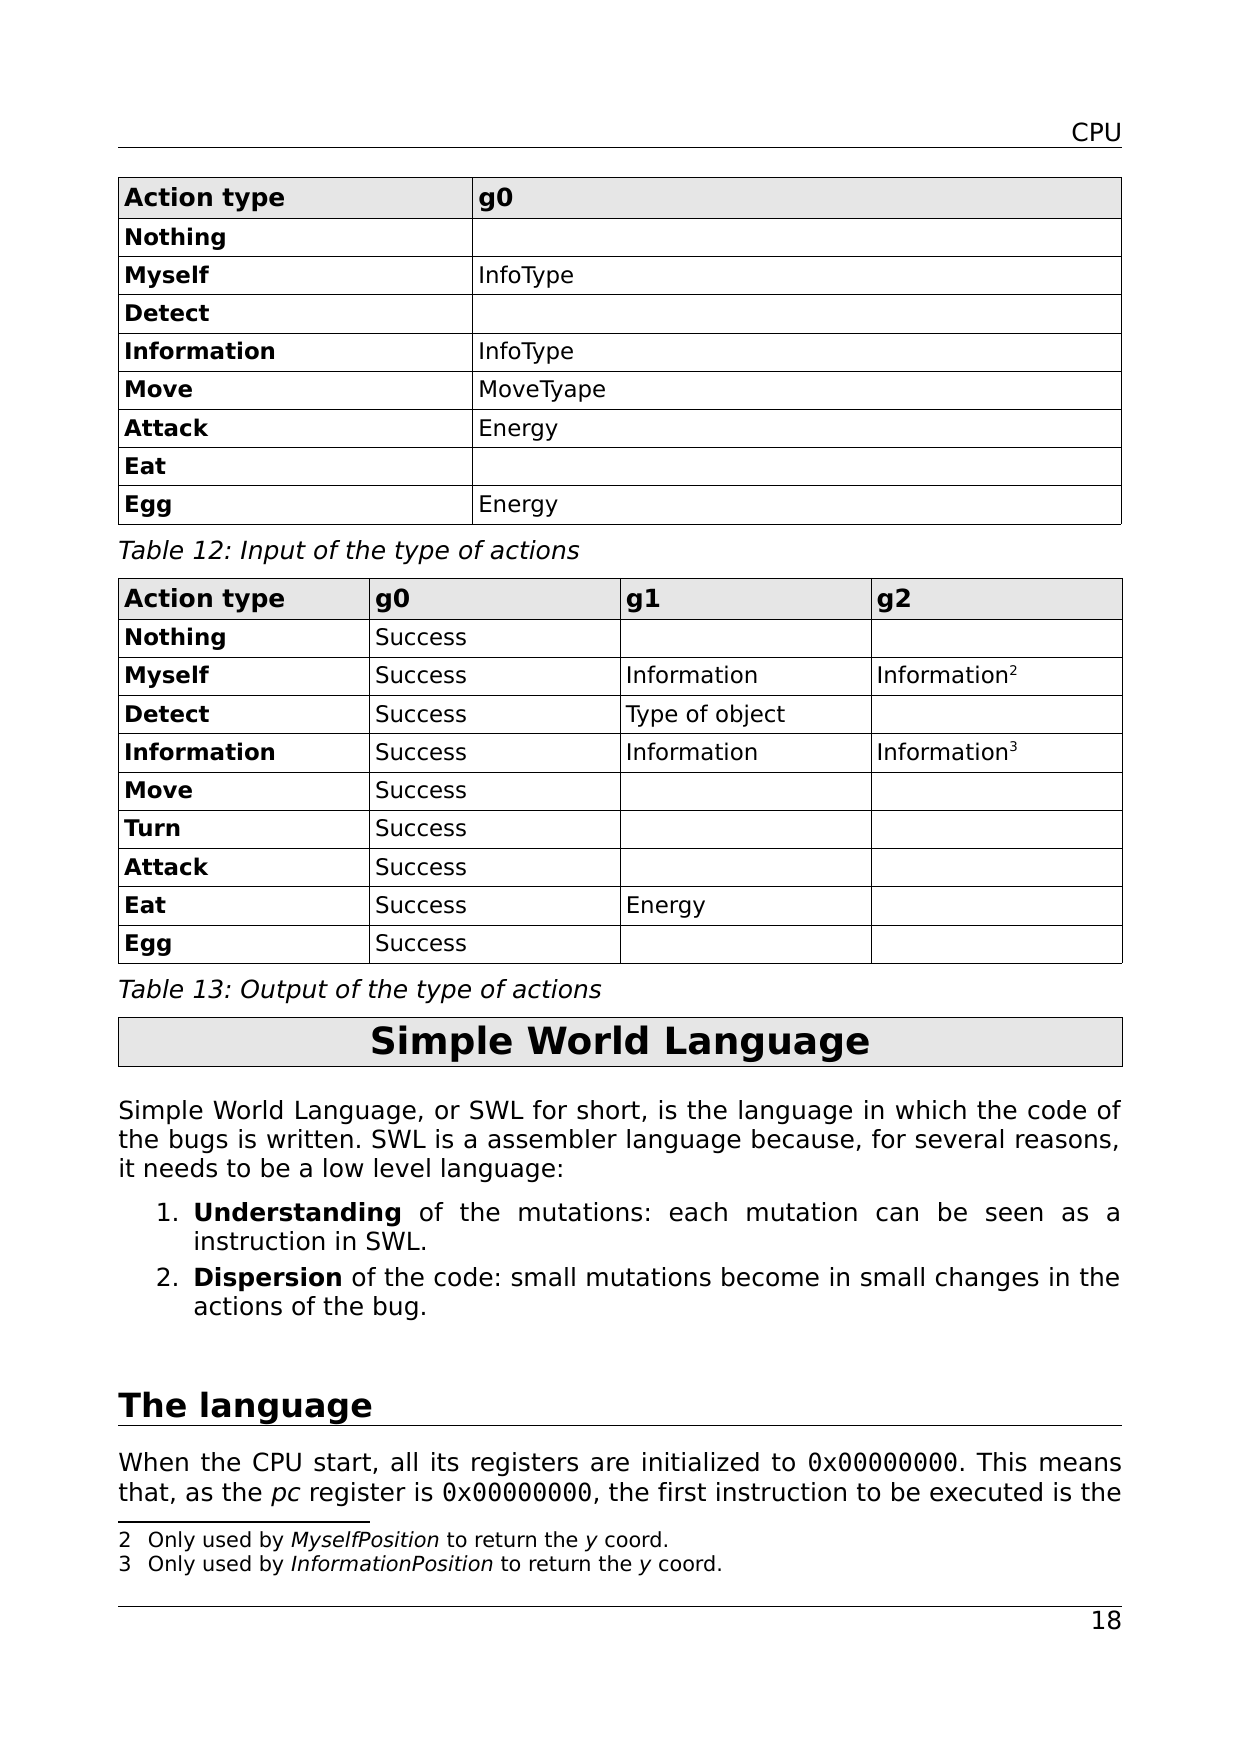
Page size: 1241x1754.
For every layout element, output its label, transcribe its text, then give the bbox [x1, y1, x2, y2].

table_cell Nothing [119, 219, 472, 256]
table_header g0 [370, 579, 620, 619]
text Table 13: Output of the type of actions [118, 975, 1122, 1004]
table_header g2 [872, 579, 1122, 619]
title The language [118, 1386, 1122, 1425]
table_cell Detect [119, 696, 369, 733]
table_cell Type of object [621, 696, 871, 733]
table_cell [872, 926, 1122, 963]
table_cell Information [621, 658, 871, 695]
table_cell Success [370, 620, 620, 657]
table_cell Myself [119, 658, 369, 695]
table_cell [621, 620, 871, 657]
table_cell Move [119, 372, 472, 409]
list Dispersion of the code: small mutations become in small changes in the actions of the bug. [156, 1263, 1122, 1321]
table_cell [473, 219, 1121, 256]
text Table 12: Input of the type of actions [118, 536, 1122, 565]
table_cell Myself [119, 257, 472, 294]
table_header Action type [119, 579, 369, 619]
table_cell Attack [119, 849, 369, 886]
table_cell Information [119, 334, 472, 371]
table_cell Attack [119, 410, 472, 447]
table_cell [473, 295, 1121, 332]
table_cell Information [872, 734, 1122, 772]
table_cell Success [370, 696, 620, 733]
table_cell Eat [119, 887, 369, 924]
table_cell Success [370, 811, 620, 848]
table_cell Information [119, 734, 369, 772]
table_cell Egg [119, 486, 472, 524]
table_cell [872, 887, 1122, 924]
table_cell Success [370, 734, 620, 772]
table_cell Turn [119, 811, 369, 848]
table_header g1 [621, 579, 871, 619]
table_cell InfoType [473, 257, 1121, 294]
table_cell [621, 926, 871, 963]
table_cell Success [370, 658, 620, 695]
table_cell Egg [119, 926, 369, 963]
table_cell [872, 620, 1122, 657]
text Simple World Language, or SWL for short, is the language in which the code of the bugs is written. SWL is a assembler language because, for several reasons, it needs to be a low level language: [118, 1096, 1122, 1184]
table_cell [872, 696, 1122, 733]
table_cell [621, 811, 871, 848]
table_cell [621, 849, 871, 886]
table_header g0 [473, 178, 1121, 218]
table_cell Energy [473, 486, 1121, 524]
table_cell Move [119, 773, 369, 810]
table_cell [872, 849, 1122, 886]
table_cell InfoType [473, 334, 1121, 371]
table_cell Energy [621, 887, 871, 924]
table_cell MoveTyape [473, 372, 1121, 409]
table_cell Eat [119, 448, 472, 485]
table_cell Detect [119, 295, 472, 332]
table_cell Success [370, 887, 620, 924]
title Simple World Language [119, 1018, 1122, 1066]
table_cell Success [370, 773, 620, 810]
table_cell Success [370, 849, 620, 886]
table_cell Information [872, 658, 1122, 695]
table_cell [872, 811, 1122, 848]
table_cell Success [370, 926, 620, 963]
list Understanding of the mutations: each mutation can be seen as a instruction in SWL. [156, 1198, 1122, 1257]
table_cell [473, 448, 1121, 485]
table_header Action type [119, 178, 472, 218]
table_cell Energy [473, 410, 1121, 447]
text When the CPU start, all its registers are initialized to 0x00000000. This means that, as the pc register is 0x00000000, the first instruction to be executed is the [118, 1449, 1122, 1507]
table_cell [872, 773, 1122, 810]
table_cell [621, 773, 871, 810]
table_cell Information [621, 734, 871, 772]
table_cell Nothing [119, 620, 369, 657]
